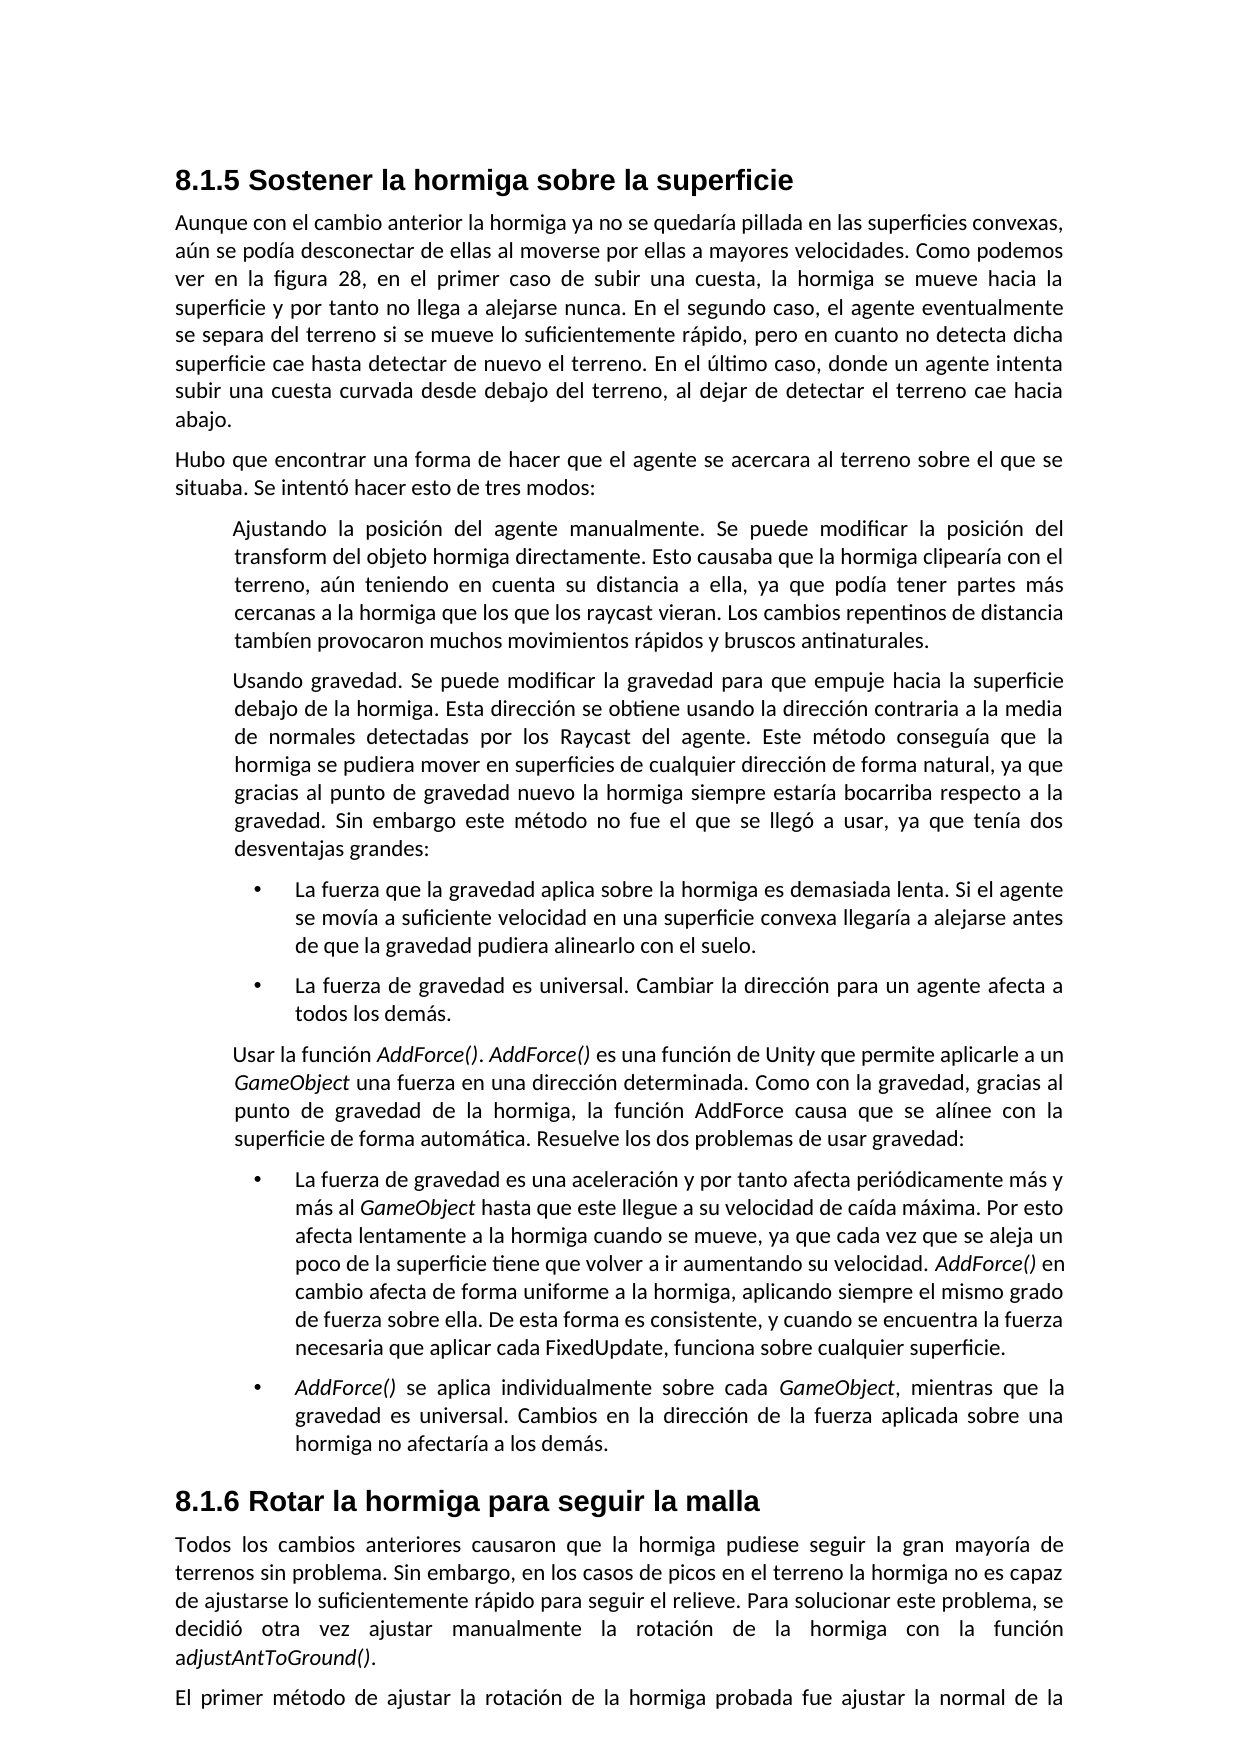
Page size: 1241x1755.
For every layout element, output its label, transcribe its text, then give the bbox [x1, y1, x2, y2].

list Ajustando la posición del agente manualmente. Se puede modificar la posición del transform del objeto hormiga directamente. Esto causaba que la hormiga clipearía con el terreno, aún teniendo en cuenta su distancia a ella, ya que podía tener partes más cercanas a la hormiga que los que los raycast vieran. Los cambios repentinos de distancia tambíen provocaron muchos movimientos rápidos y bruscos antinaturales. [204, 514, 1065, 654]
text El primer método de ajustar la rotación de la hormiga probada fue ajustar la normal de la [175, 1683, 1065, 1711]
list La fuerza de gravedad es una aceleración y por tanto afecta periódicamente más y más al GameObject hasta que este llegue a su velocidad de caída máxima. Por esto afecta lentamente a la hormiga cuando se mueve, ya que cada vez que se aleja un poco de la superficie tiene que volver a ir aumentando su velocidad. AddForce() en cambio afecta de forma uniforme a la hormiga, aplicando siempre el mismo grado de fuerza sobre ella. De esta forma es consistente, y cuando se encuentra la fuerza necesaria que aplicar cada FixedUpdate, funciona sobre cualquier superficie. [253, 1165, 1065, 1361]
text Todos los cambios anteriores causaron que la hormiga pudiese seguir la gran mayoría de terrenos sin problema. Sin embargo, en los casos de picos en el terreno la hormiga no es capaz de ajustarse lo suficientemente rápido para seguir el relieve. Para solucionar este problema, se decidió otra vez ajustar manualmente la rotación de la hormiga con la función adjustAntToGround(). [175, 1531, 1065, 1671]
list La fuerza que la gravedad aplica sobre la hormiga es demasiada lenta. Si el agente se movía a suficiente velocidad en una superficie convexa llegaría a alejarse antes de que la gravedad pudiera alinearlo con el suelo. [253, 875, 1065, 959]
subtitle Sostener la hormiga sobre la superficie [175, 162, 1065, 196]
list Usando gravedad. Se puede modificar la gravedad para que empuje hacia la superficie debajo de la hormiga. Esta dirección se obtiene usando la dirección contraria a la media de normales detectadas por los Raycast del agente. Este método conseguía que la hormiga se pudiera mover en superficies de cualquier dirección de forma natural, ya que gracias al punto de gravedad nuevo la hormiga siempre estaría bocarriba respecto a la gravedad. Sin embargo este método no fue el que se llegó a usar, ya que tenía dos desventajas grandes: [204, 666, 1065, 862]
list AddForce() se aplica individualmente sobre cada GameObject, mientras que la gravedad es universal. Cambios en la dirección de la fuerza aplicada sobre una hormiga no afectaría a los demás. [253, 1373, 1065, 1457]
list Usar la función AddForce(). AddForce() es una función de Unity que permite aplicarle a un GameObject una fuerza en una dirección determinada. Como con la gravedad, gracias al punto de gravedad de la hormiga, la función AddForce causa que se alínee con la superficie de forma automática. Resuelve los dos problemas de usar gravedad: [204, 1040, 1065, 1152]
list La fuerza de gravedad es universal. Cambiar la dirección para un agente afecta a todos los demás. [253, 972, 1065, 1028]
text Aunque con el cambio anterior la hormiga ya no se quedaría pillada en las superficies convexas, aún se podía desconectar de ellas al moverse por ellas a mayores velocidades. Como podemos ver en la figura 28, en el primer caso de subir una cuesta, la hormiga se mueve hacia la superficie y por tanto no llega a alejarse nunca. En el segundo caso, el agente eventualmente se separa del terreno si se mueve lo suficientemente rápido, pero en cuanto no detecta dicha superficie cae hasta detectar de nuevo el terreno. En el último caso, donde un agente intenta subir una cuesta curvada desde debajo del terreno, al dejar de detectar el terreno cae hacia abajo. [175, 208, 1065, 433]
subtitle Rotar la hormiga para seguir la malla [175, 1484, 1065, 1518]
text Hubo que encontrar una forma de hacer que el agente se acercara al terreno sobre el que se situaba. Se intentó hacer esto de tres modos: [175, 445, 1065, 501]
